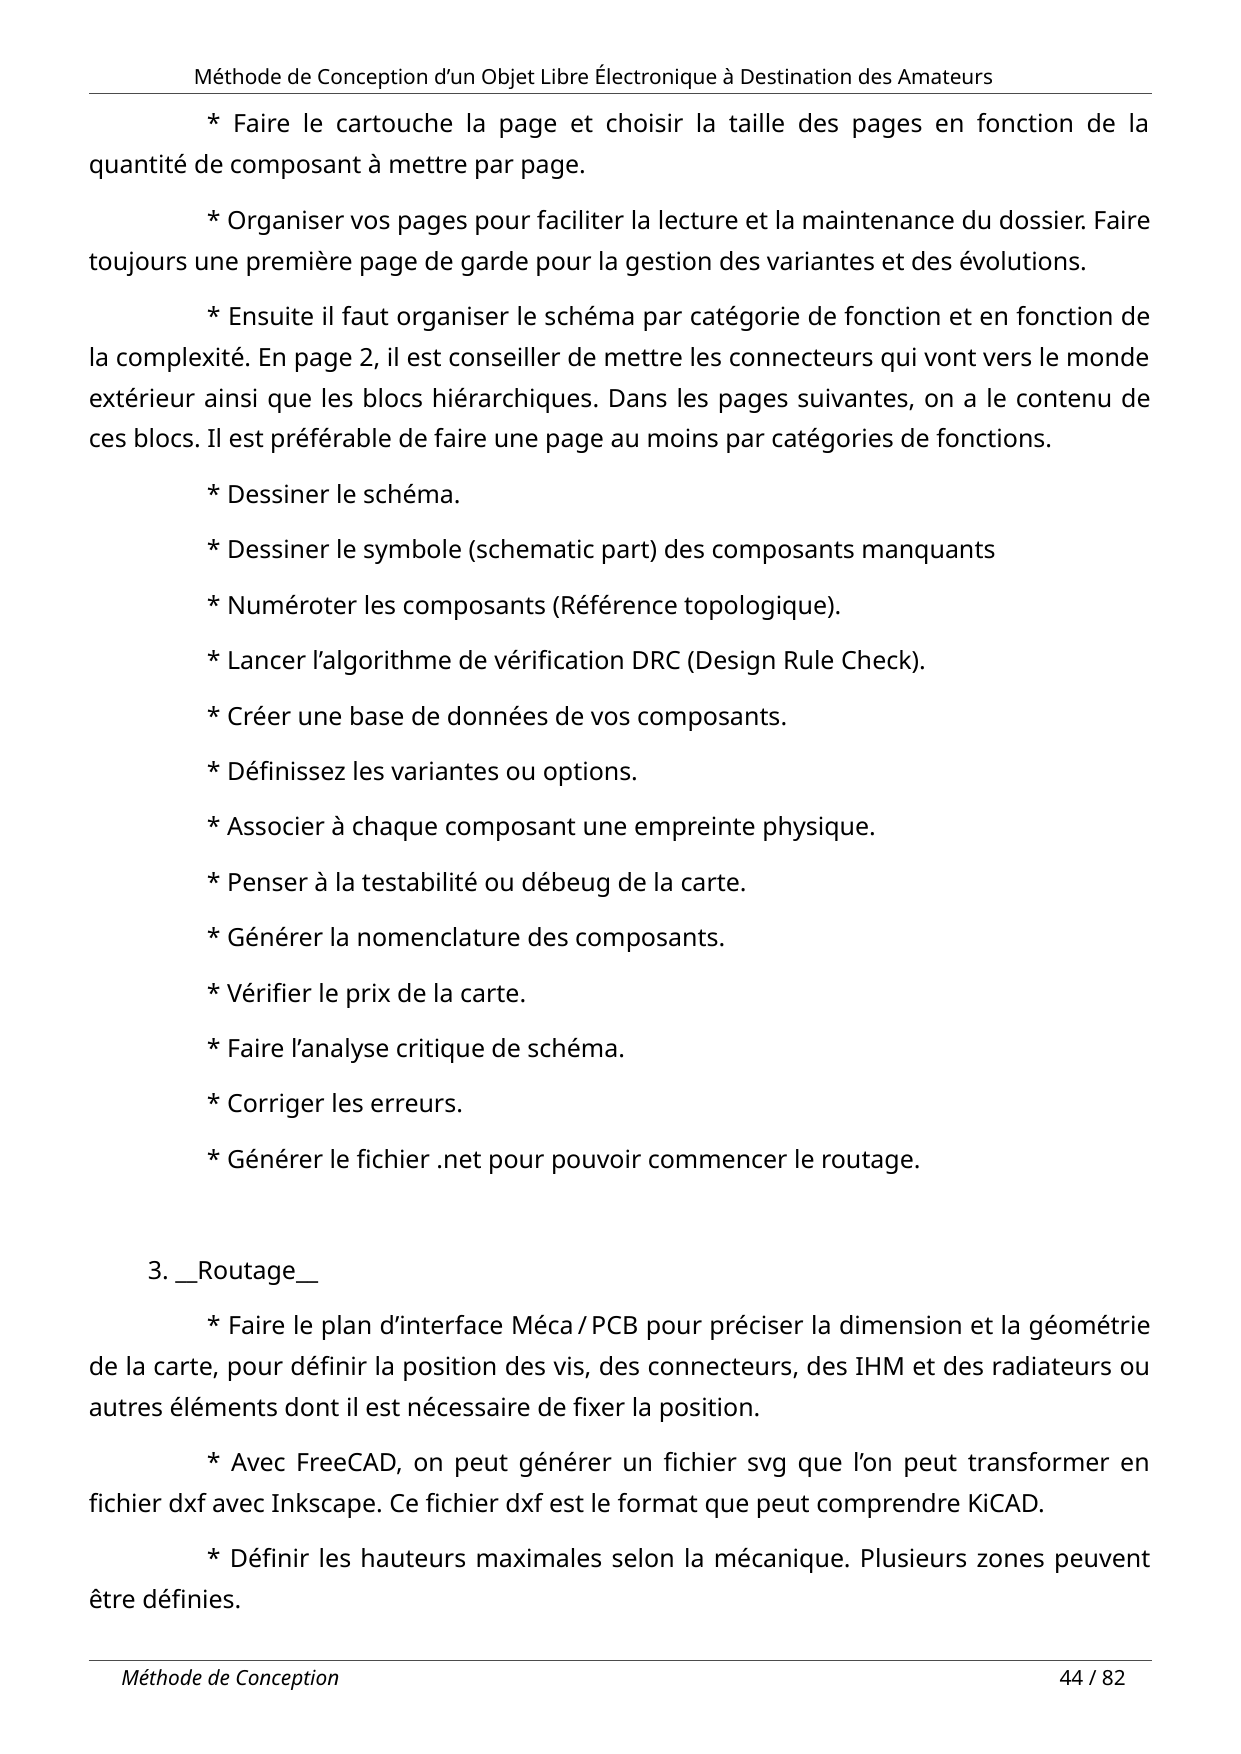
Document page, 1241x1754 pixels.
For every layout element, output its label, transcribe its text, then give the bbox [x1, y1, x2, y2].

text * Créer une base de données de vos composants. [88, 698, 1152, 732]
text * Associer à chaque composant une empreinte physique. [88, 809, 1152, 843]
text * Numéroter les composants (Référence topologique). [88, 587, 1152, 621]
text * Faire le cartouche la page et choisir la taille des pages en fonction de la quantité de composant à mettre par page. [88, 106, 1152, 181]
text * Vérifier le prix de la carte. [88, 975, 1152, 1009]
text * Faire l’analyse critique de schéma. [88, 1031, 1152, 1065]
text * Définir les hauteurs maximales selon la mécanique. Plusieurs zones peuvent être définies. [88, 1541, 1152, 1616]
text * Dessiner le schéma. [88, 477, 1152, 511]
text * Dessiner le symbole (schematic part) des composants manquants [88, 532, 1152, 566]
text 3. __Routage__ [88, 1252, 1152, 1286]
text * Générer le fichier .net pour pouvoir commencer le routage. [88, 1142, 1152, 1176]
text * Ensuite il faut organiser le schéma par catégorie de fonction et en fonction de la complexité. En page 2, il est conseiller de mettre les connecteurs qui vont vers le monde extérieur ainsi que les blocs hiérarchiques. Dans les pages suivantes, on a le contenu de ces blocs. Il est préférable de faire une page au moins par catégories de fonctions. [88, 299, 1152, 455]
text * Corriger les erreurs. [88, 1086, 1152, 1120]
text * Faire le plan d’interface Méca / PCB pour préciser la dimension et la géométrie de la carte, pour définir la position des vis, des connecteurs, des IHM et des radiateurs ou autres éléments dont il est nécessaire de fixer la position. [88, 1308, 1152, 1423]
text * Générer la nomenclature des composants. [88, 920, 1152, 954]
text * Lancer l’algorithme de vérification DRC (Design Rule Check). [88, 643, 1152, 677]
text * Avec FreeCAD, on peut générer un fichier svg que l’on peut transformer en fichier dxf avec Inkscape. Ce fichier dxf est le format que peut comprendre KiCAD. [88, 1445, 1152, 1520]
text * Définissez les variantes ou options. [88, 754, 1152, 788]
text * Penser à la testabilité ou débeug de la carte. [88, 864, 1152, 898]
text * Organiser vos pages pour faciliter la lecture et la maintenance du dossier. Faire toujours une première page de garde pour la gestion des variantes et des évolutions. [88, 202, 1152, 277]
